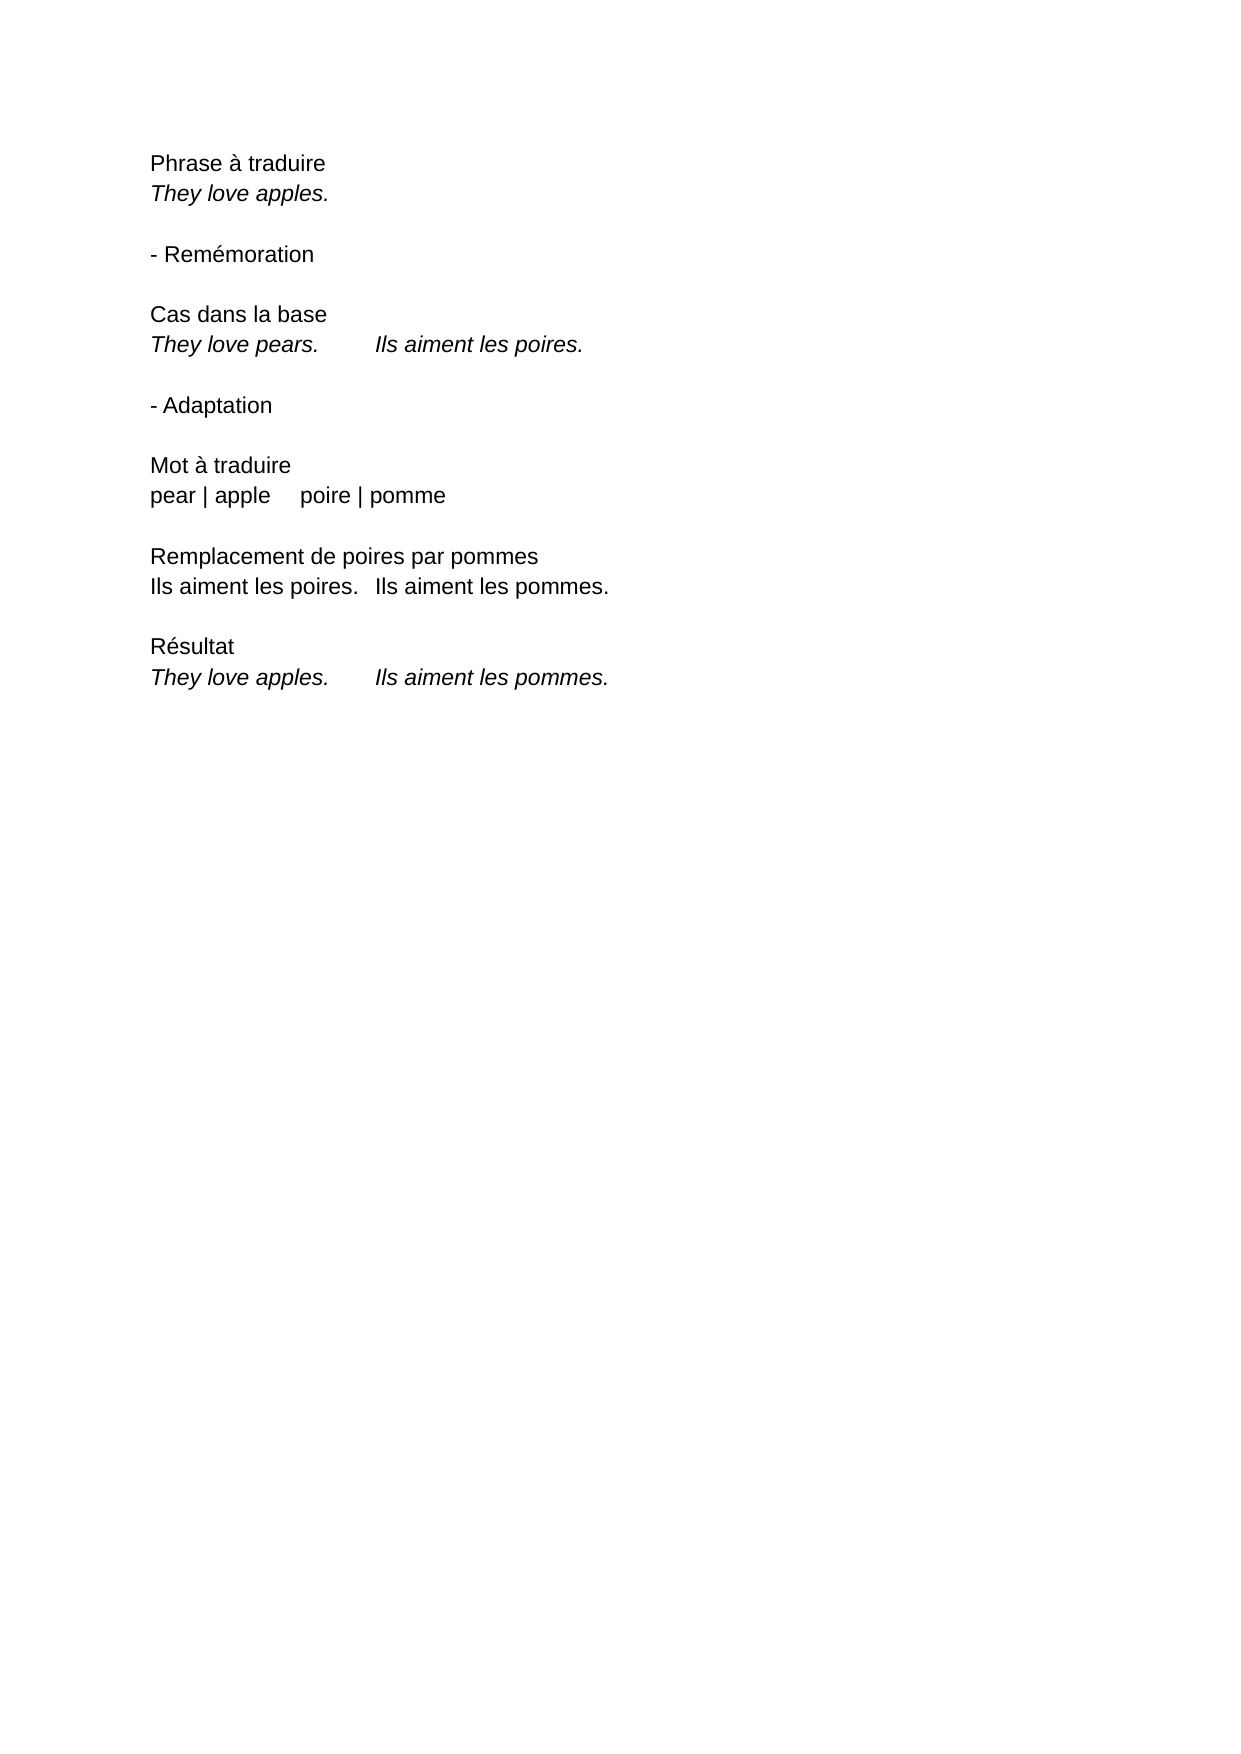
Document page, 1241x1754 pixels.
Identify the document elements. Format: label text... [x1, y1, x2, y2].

text They love apples. Ils aiment les pommes. [150, 663, 1090, 690]
text - Adaptation [150, 392, 1090, 418]
text Ils aiment les poires. Ils aiment les pommes. [150, 573, 1090, 599]
text Cas dans la base [150, 301, 1090, 327]
text Remplacement de poires par pommes [150, 543, 1090, 569]
text - Remémoration [150, 241, 1090, 267]
text Résultat [150, 633, 1090, 660]
text pear | apple poire | pomme [150, 482, 1090, 509]
text They love apples. [150, 180, 1090, 207]
text They love pears. Ils aiment les poires. [150, 331, 1090, 358]
text Phrase à traduire [150, 150, 1090, 176]
text Mot à traduire [150, 452, 1090, 478]
